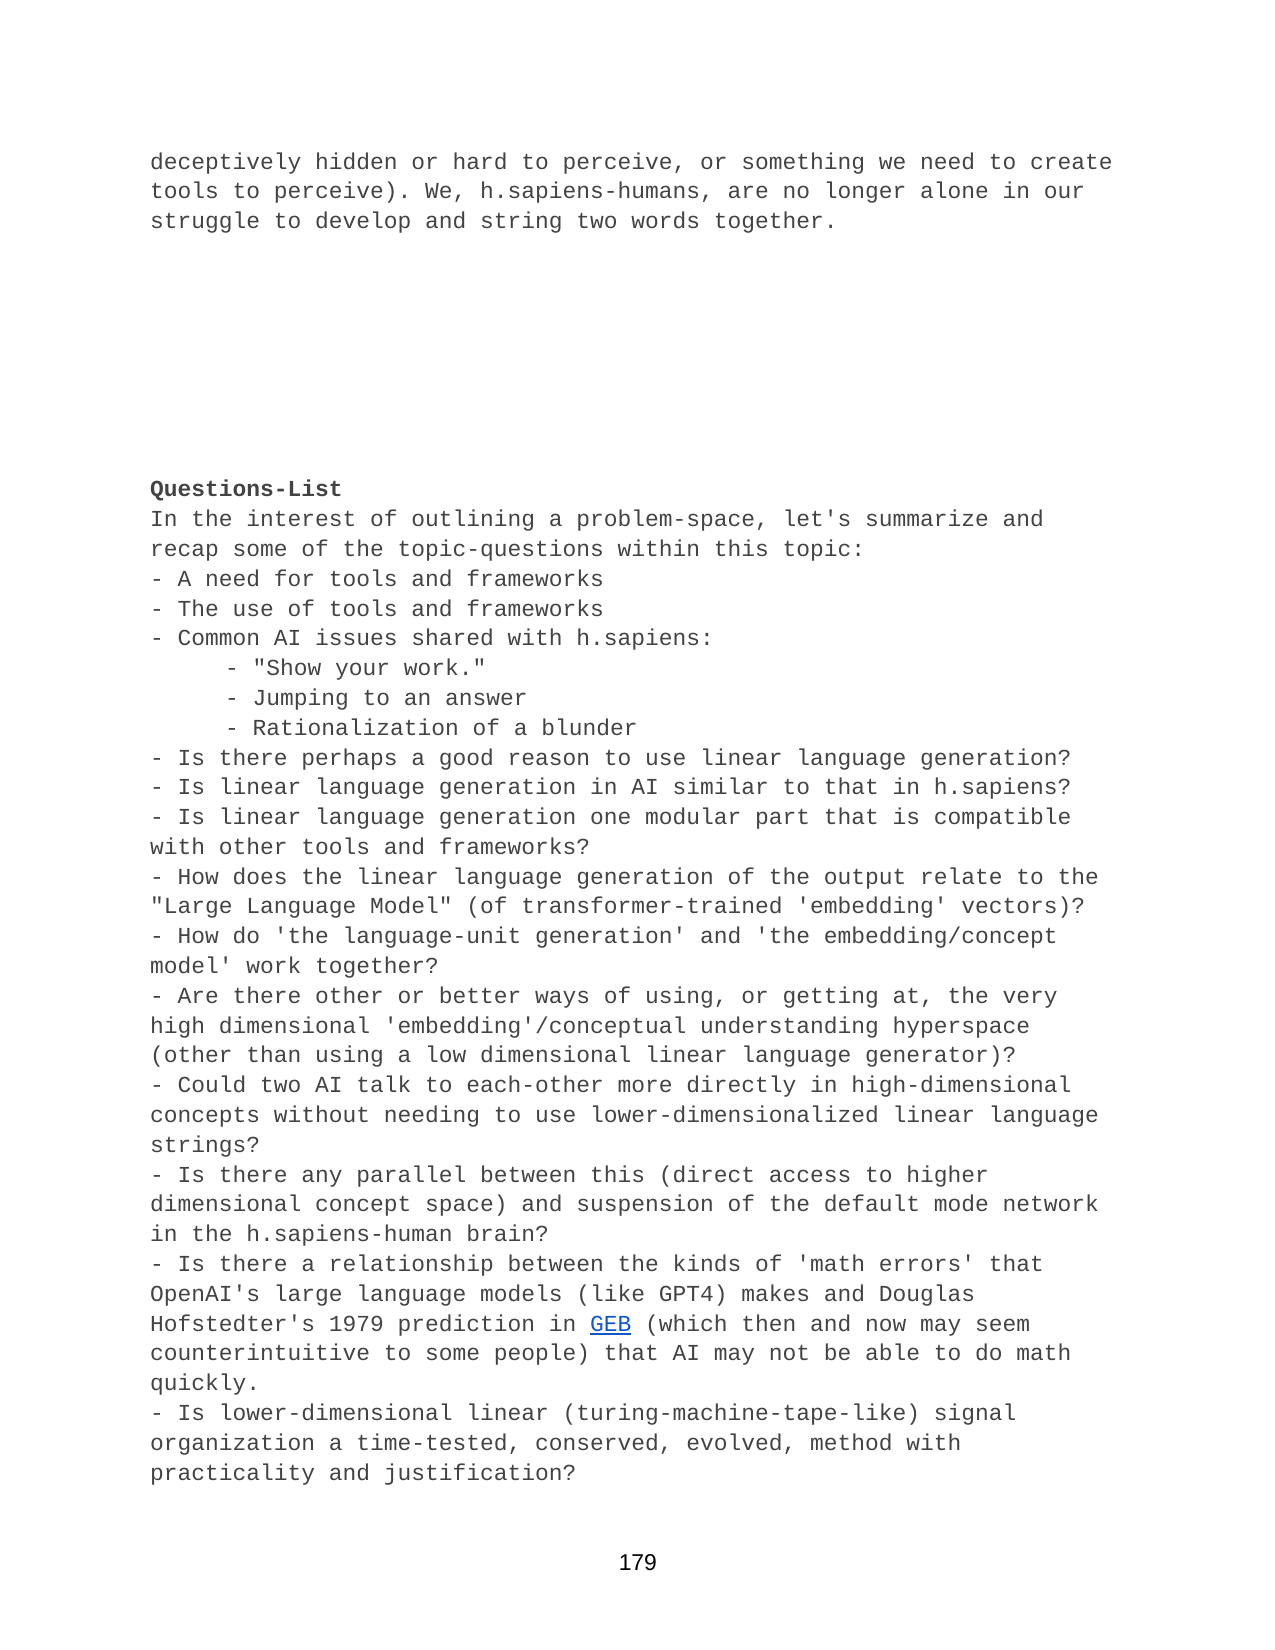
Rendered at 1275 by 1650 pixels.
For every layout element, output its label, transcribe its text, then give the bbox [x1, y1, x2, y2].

text - Is there any parallel between this (direct access to higher dimensional concept space) and suspension of the default mode network in the h.sapiens-human brain? [150, 1163, 1125, 1248]
text - Is there perhaps a good reason to use linear language generation? [150, 746, 1125, 772]
text In the interest of outlining a problem-space, let's summarize and recap some of the topic-questions within this topic: [150, 507, 1125, 563]
text - The use of tools and frameworks [150, 597, 1125, 623]
text - Common AI issues shared with h.sapiens: [150, 627, 1125, 653]
text - "Show your work." [150, 656, 1125, 682]
text - A need for tools and frameworks [150, 567, 1125, 593]
text deceptively hidden or hard to perceive, or something we need to create tools to perceive). We, h.sapiens-humans, are no longer alone in our struggle to develop and string two words together. [150, 150, 1125, 236]
text - How does the linear language generation of the output relate to the "Large Language Model" (of transformer-trained 'embedding' vectors)? [150, 865, 1125, 921]
text - Is there a relationship between the kinds of 'math errors' that OpenAI's large language models (like GPT4) makes and Douglas Hofstedter's 1979 prediction in GEB (which then and now may seem counterintuitive to some people) that AI may not be able to do math quickly. [150, 1252, 1125, 1397]
text - How do 'the language-unit generation' and 'the embedding/concept model' work together? [150, 924, 1125, 980]
text - Are there other or better ways of using, or getting at, the very high dimensional 'embedding'/conceptual understanding hyperspace (other than using a low dimensional linear language generator)? [150, 984, 1125, 1070]
text Questions-List [150, 478, 1125, 504]
text - Is linear language generation one modular part that is compatible with other tools and frameworks? [150, 805, 1125, 861]
text - Could two AI talk to each-other more directly in high-dimensional concepts without needing to use lower-dimensionalized linear language strings? [150, 1073, 1125, 1159]
text - Jumping to an answer [150, 686, 1125, 712]
text - Is linear language generation in AI similar to that in h.sapiens? [150, 776, 1125, 802]
text - Is lower-dimensional linear (turing-machine-tape-like) signal organization a time-tested, conserved, evolved, method with practicality and justification? [150, 1401, 1125, 1487]
text - Rationalization of a blunder [150, 716, 1125, 742]
